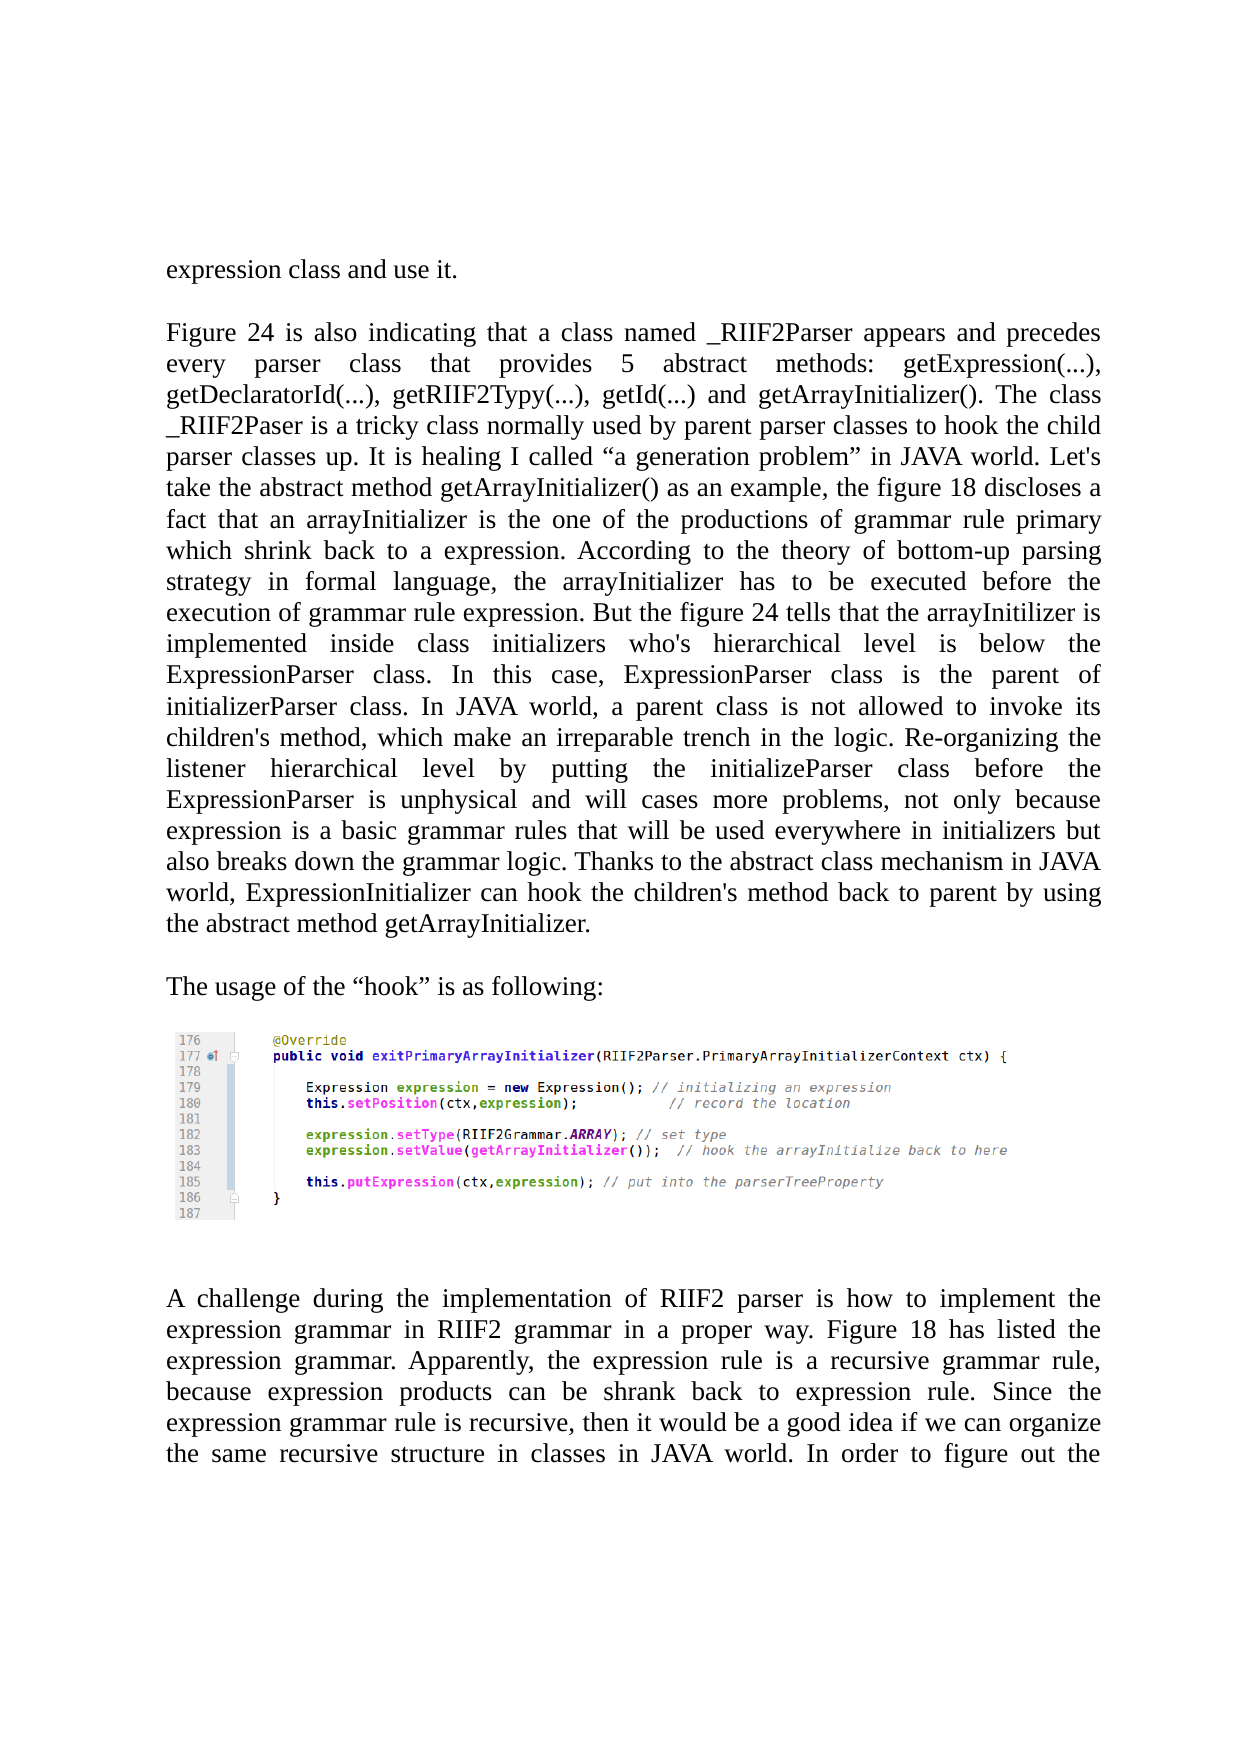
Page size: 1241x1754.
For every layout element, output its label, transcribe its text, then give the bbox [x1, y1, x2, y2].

picture [175, 1032, 1112, 1220]
text The usage of the “hook” is as following: [166, 970, 1103, 1001]
text Figure 24 is also indicating that a class named _RIIF2Parser appears and precedes every parser class that provides 5 abstract methods: getExpression(...), getDeclaratorId(...), getRIIF2Typy(...), getId(...) and getArrayInitializer(). The class _RIIF2Paser is a tricky class normally used by parent parser classes to hook the child parser classes up. It is healing I called “a generation problem” in JAVA world. Let's take the abstract method getArrayInitializer() as an example, the figure 18 discloses a fact that an arrayInitializer is the one of the productions of grammar rule primary which shrink back to a expression. According to the theory of bottom-up parsing strategy in formal language, the arrayInitializer has to be executed before the execution of grammar rule expression. But the figure 24 tells that the arrayInitilizer is implemented inside class initializers who's hierarchical level is below the ExpressionParser class. In this case, ExpressionParser class is the parent of initializerParser class. In JAVA world, a parent class is not allowed to invoke its children's method, which make an irreparable trench in the logic. Re-organizing the listener hierarchical level by putting the initializeParser class before the ExpressionParser is unphysical and will cases more problems, not only because expression is a basic grammar rules that will be used everywhere in initializers but also breaks down the grammar logic. Thanks to the abstract class mechanism in JAVA world, ExpressionInitializer can hook the children's method back to parent by using the abstract method getArrayInitializer. [166, 316, 1103, 939]
text A challenge during the implementation of RIIF2 parser is how to implement the expression grammar in RIIF2 grammar in a proper way. Figure 18 has listed the expression grammar. Apparently, the expression rule is a recursive grammar rule, because expression products can be shrank back to expression rule. Since the expression grammar rule is recursive, then it would be a good idea if we can organize the same recursive structure in classes in JAVA world. In order to figure out the [166, 1282, 1103, 1469]
text expression class and use it. [166, 253, 1103, 285]
